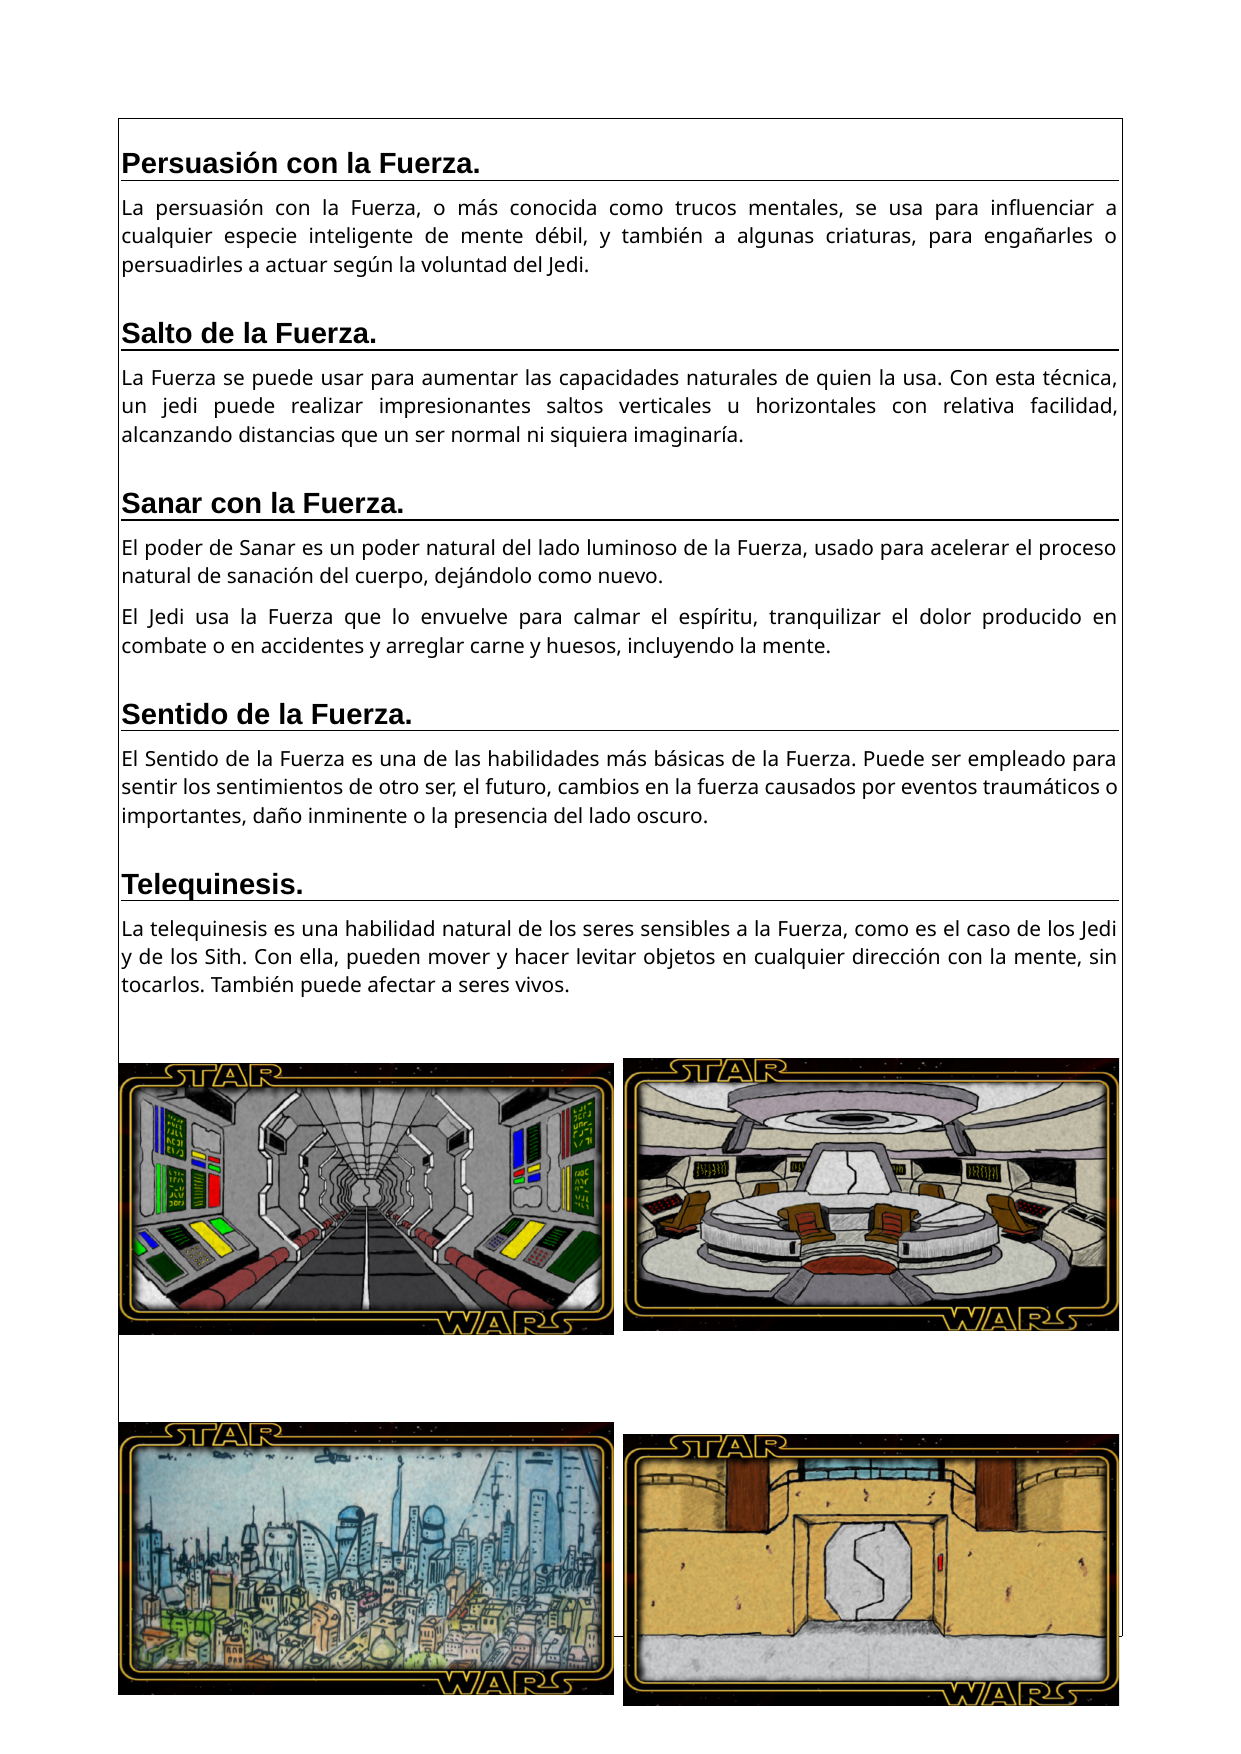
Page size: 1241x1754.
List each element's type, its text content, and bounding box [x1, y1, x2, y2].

text La persuasión con la Fuerza, o más conocida como trucos mentales, se usa para influenciar a cualquier especie inteligente de mente débil, y también a algunas criaturas, para engañarles o persuadirles a actuar según la voluntad del Jedi. [121, 193, 1119, 278]
subtitle Sentido de la Fuerza. [121, 697, 1119, 730]
picture [118, 1063, 614, 1335]
picture [118, 1422, 614, 1695]
picture [623, 1058, 1120, 1331]
text La Fuerza se puede usar para aumentar las capacidades naturales de quien la usa. Con esta técnica, un jedi puede realizar impresionantes saltos verticales u horizontales con relativa facilidad, alcanzando distancias que un ser normal ni siquiera imaginaría. [121, 363, 1119, 448]
subtitle Persuasión con la Fuerza. [121, 146, 1119, 180]
subtitle Salto de la Fuerza. [121, 316, 1119, 349]
text El Jedi usa la Fuerza que lo envuelve para calmar el espíritu, tranquilizar el dolor producido en combate o en accidentes y arreglar carne y huesos, incluyendo la mente. [121, 602, 1119, 659]
subtitle Telequinesis. [121, 867, 1119, 900]
text La telequinesis es una habilidad natural de los seres sensibles a la Fuerza, como es el caso de los Jedi y de los Sith. Con ella, pueden mover y hacer levitar objetos en cualquier dirección con la mente, sin tocarlos. También puede afectar a seres vivos. [121, 914, 1119, 999]
text El Sentido de la Fuerza es una de las habilidades más básicas de la Fuerza. Puede ser empleado para sentir los sentimientos de otro ser, el futuro, cambios en la fuerza causados por eventos traumáticos o importantes, daño inminente o la presencia del lado oscuro. [121, 744, 1119, 829]
subtitle Sanar con la Fuerza. [121, 486, 1119, 519]
text El poder de Sanar es un poder natural del lado luminoso de la Fuerza, usado para acelerar el proceso natural de sanación del cuerpo, dejándolo como nuevo. [121, 533, 1119, 590]
picture [623, 1434, 1120, 1706]
